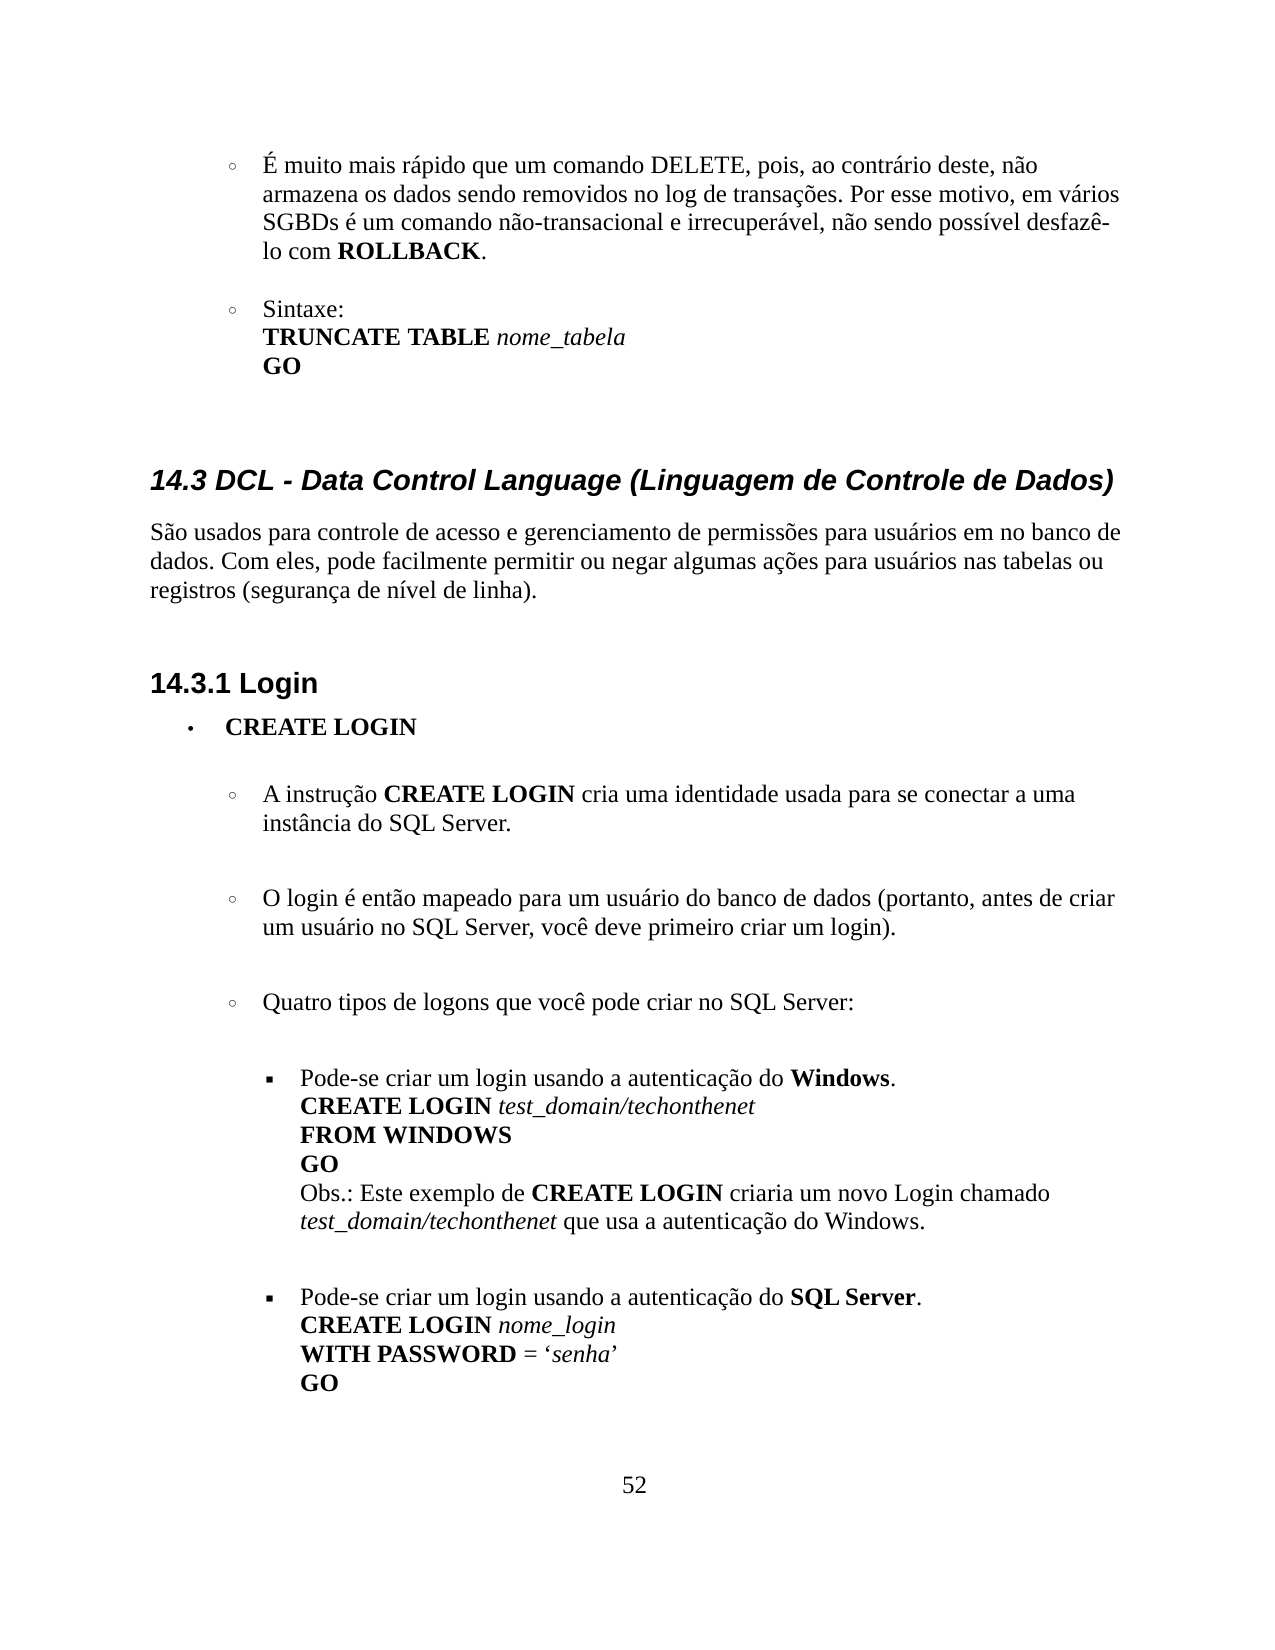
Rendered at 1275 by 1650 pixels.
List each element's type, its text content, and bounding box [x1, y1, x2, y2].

list Pode-se criar um login usando a autenticação do SQL Server. CREATE LOGIN nome_login WITH PASSWORD = ‘senha’ GO [262, 1282, 1125, 1426]
subtitle 14.3.1 Login [150, 666, 1125, 700]
list A instrução CREATE LOGIN cria uma identidade usada para se conectar a uma instância do SQL Server. [225, 779, 1125, 865]
text São usados para controle de acesso e gerenciamento de permissões para usuários em no banco de dados. Com eles, pode facilmente permitir ou negar algumas ações para usuários nas tabelas ou registros (segurança de nível de linha). [150, 517, 1125, 632]
list É muito mais rápido que um comando DELETE, pois, ao contrário deste, não armazena os dados sendo removidos no log de transações. Por esse motivo, em vários SGBDs é um comando não-transacional e irrecuperável, não sendo possível desfazê-lo com ROLLBACK. [225, 150, 1125, 294]
list Quatro tipos de logons que você pode criar no SQL Server: [225, 987, 1125, 1045]
list CREATE LOGIN [187, 712, 1125, 770]
list Pode-se criar um login usando a autenticação do Windows. CREATE LOGIN test_domain/techonthenet FROM WINDOWS GO Obs.: Este exemplo de CREATE LOGIN criaria um novo Login chamado test_domain/techonthenet que usa a autenticação do Windows. [262, 1063, 1125, 1264]
list O login é então mapeado para um usuário do banco de dados (portanto, antes de criar um usuário no SQL Server, você deve primeiro criar um login). [225, 883, 1125, 969]
list Sintaxe: TRUNCATE TABLE nome_tabela GO [225, 294, 1125, 409]
subtitle 14.3 DCL - Data Control Language (Linguagem de Controle de Dados) [150, 462, 1125, 496]
